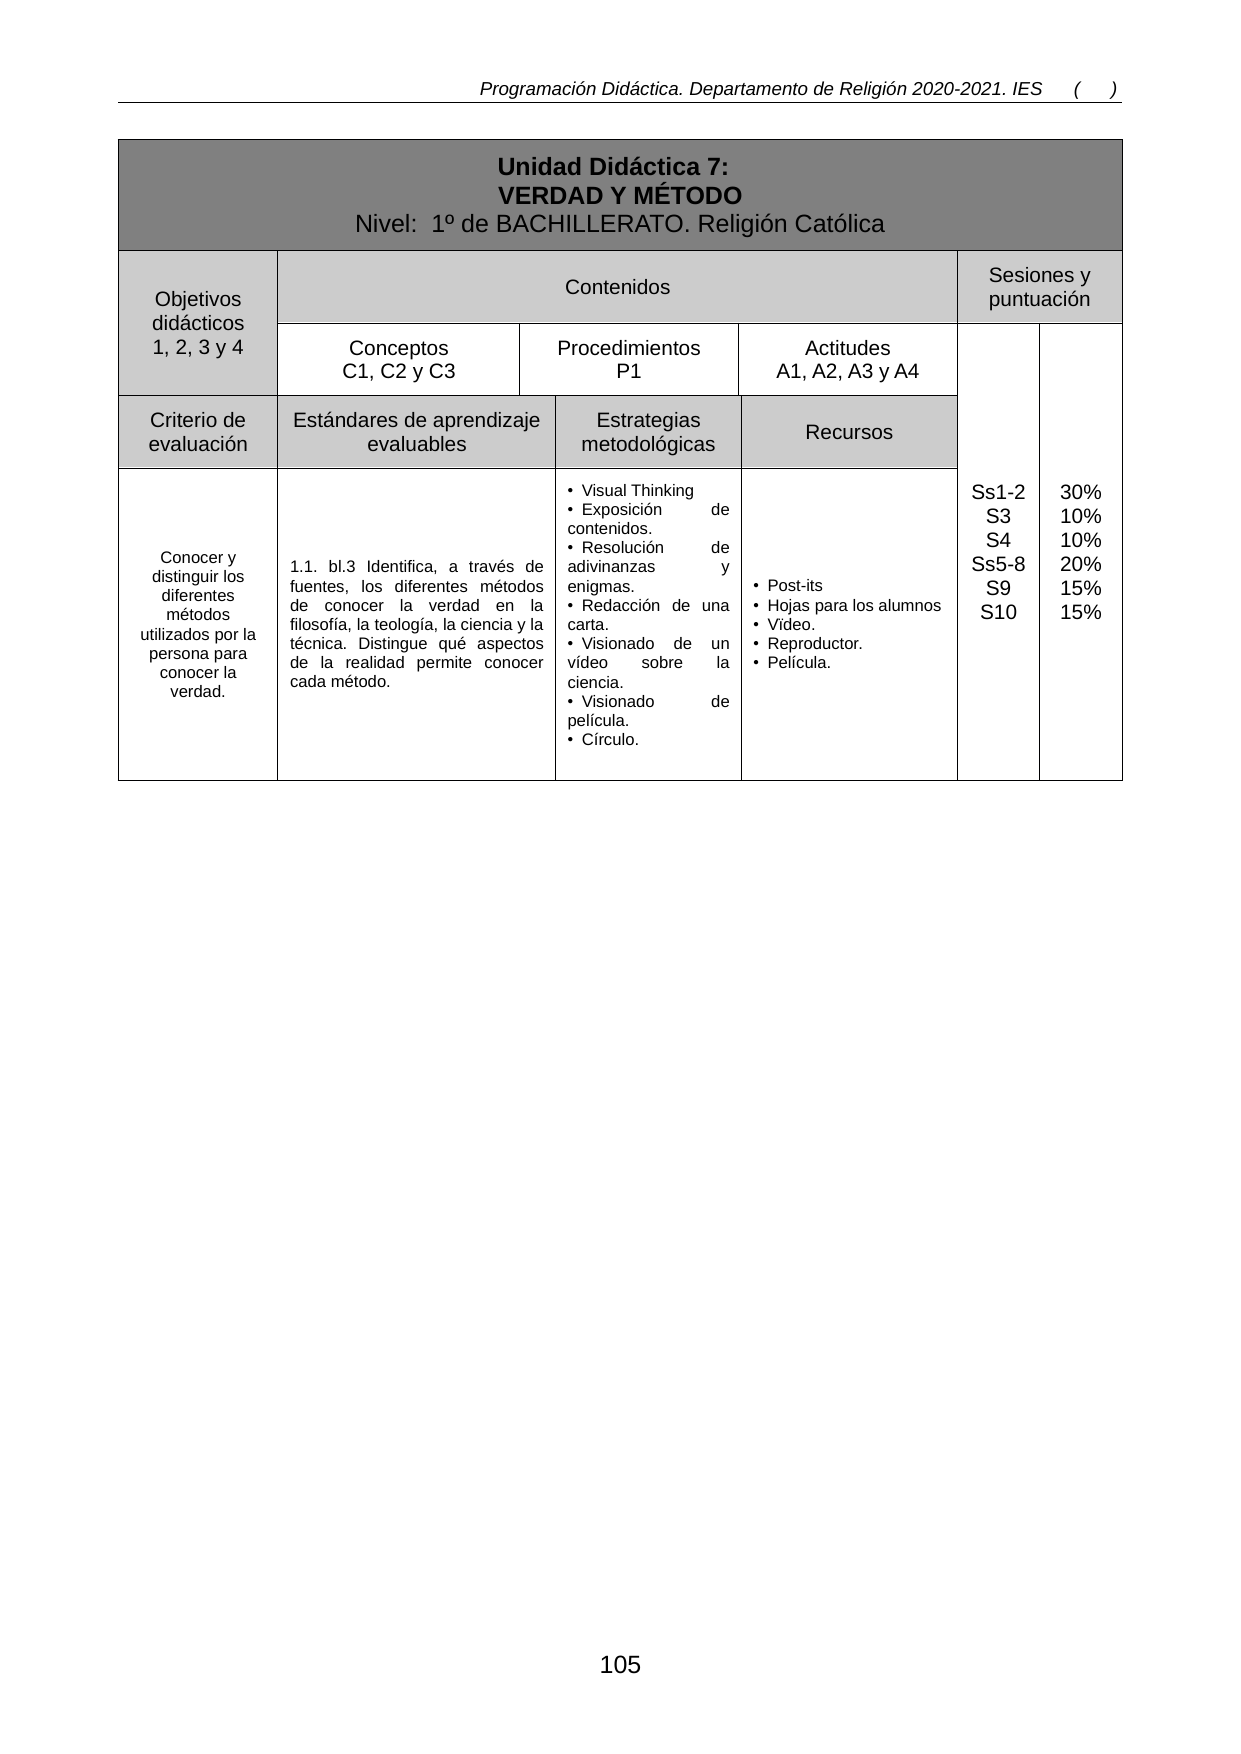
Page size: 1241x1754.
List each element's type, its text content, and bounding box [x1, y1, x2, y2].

table_header Unidad Didáctica 7: VERDAD Y MÉTODO Nivel: 1º de BACHILLERATO. Religión Católica [119, 140, 1122, 250]
table_cell 30% 10% 10% 20% 15% 15% [1040, 324, 1122, 780]
table_cell Conocer y distinguir los diferentes métodos utilizados por la persona para conocer la verdad. [119, 469, 277, 780]
table_cell Recursos [742, 396, 957, 467]
table_cell 1.1. bl.3 Identifica, a través de fuentes, los diferentes métodos de conocer la verdad en la filosofía, la teología, la ciencia y la técnica. Distingue qué aspectos de la realidad permite conocer cada método. [278, 469, 555, 780]
table_cell Estándares de aprendizaje evaluables [278, 396, 555, 467]
table_cell Visual Thinking Exposición de contenidos. Resolución de adivinanzas y enigmas. Redacción de una carta. Visionado de un vídeo sobre la ciencia. Visionado de película. Círculo. [556, 469, 741, 780]
table_cell Post-its Hojas para los alumnos Vïdeo. Reproductor. Película. [742, 469, 957, 780]
table_cell Ss1-2 S3 S4 Ss5-8 S9 S10 [958, 324, 1039, 780]
table_cell Procedimientos P1 [520, 324, 738, 395]
table_cell Objetivos didácticos 1, 2, 3 y 4 [119, 251, 277, 395]
table_cell Conceptos C1, C2 y C3 [278, 324, 519, 395]
table_cell Actitudes A1, A2, A3 y A4 [739, 324, 957, 395]
table_cell Contenidos [278, 251, 957, 322]
table_cell Criterio de evaluación [119, 396, 277, 467]
table_cell Estrategias metodológicas [556, 396, 741, 467]
table_cell Sesiones y puntuación [958, 251, 1122, 322]
